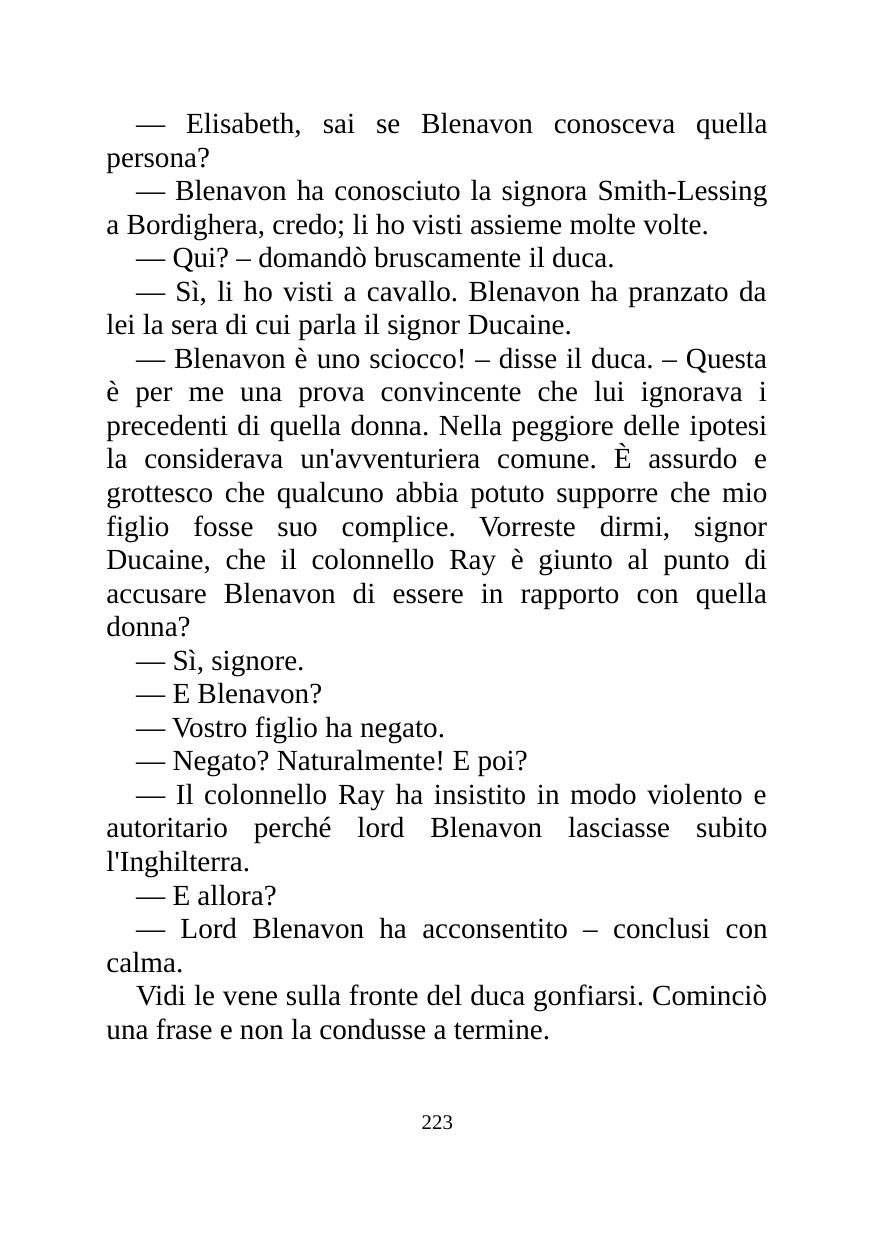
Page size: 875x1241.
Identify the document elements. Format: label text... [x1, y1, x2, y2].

text — E allora? [106, 878, 768, 911]
text — E Blenavon? [106, 676, 768, 710]
text — Blenavon ha conosciuto la signora Smith-Lessing a Bordighera, credo; li ho visti assieme molte volte. [106, 173, 768, 240]
text — Qui? – domandò bruscamente il duca. [106, 240, 768, 274]
text — Negato? Naturalmente! E poi? [106, 743, 768, 777]
text — Sì, li ho visti a cavallo. Blenavon ha pranzato da lei la sera di cui parla il signor Ducaine. [106, 274, 768, 341]
text — Elisabeth, sai se Blenavon conosceva quella persona? [106, 106, 768, 173]
text — Sì, signore. [106, 643, 768, 676]
text — Il colonnello Ray ha insistito in modo violento e autoritario perché lord Blenavon lasciasse subito l'Inghilterra. [106, 777, 768, 878]
text — Vostro figlio ha negato. [106, 710, 768, 743]
text — Blenavon è uno sciocco! – disse il duca. – Questa è per me una prova convincente che lui ignorava i precedenti di quella donna. Nella peggiore delle ipotesi la considerava un'avventuriera comune. È assurdo e grottesco che qualcuno abbia potuto supporre che mio figlio fosse suo complice. Vorreste dirmi, signor Ducaine, che il colonnello Ray è giunto al punto di accusare Blenavon di essere in rapporto con quella donna? [106, 341, 768, 643]
text — Lord Blenavon ha acconsentito – conclusi con calma. [106, 911, 768, 978]
text Vidi le vene sulla fronte del duca gonfiarsi. Cominciò una frase e non la condusse a termine. [106, 978, 768, 1045]
